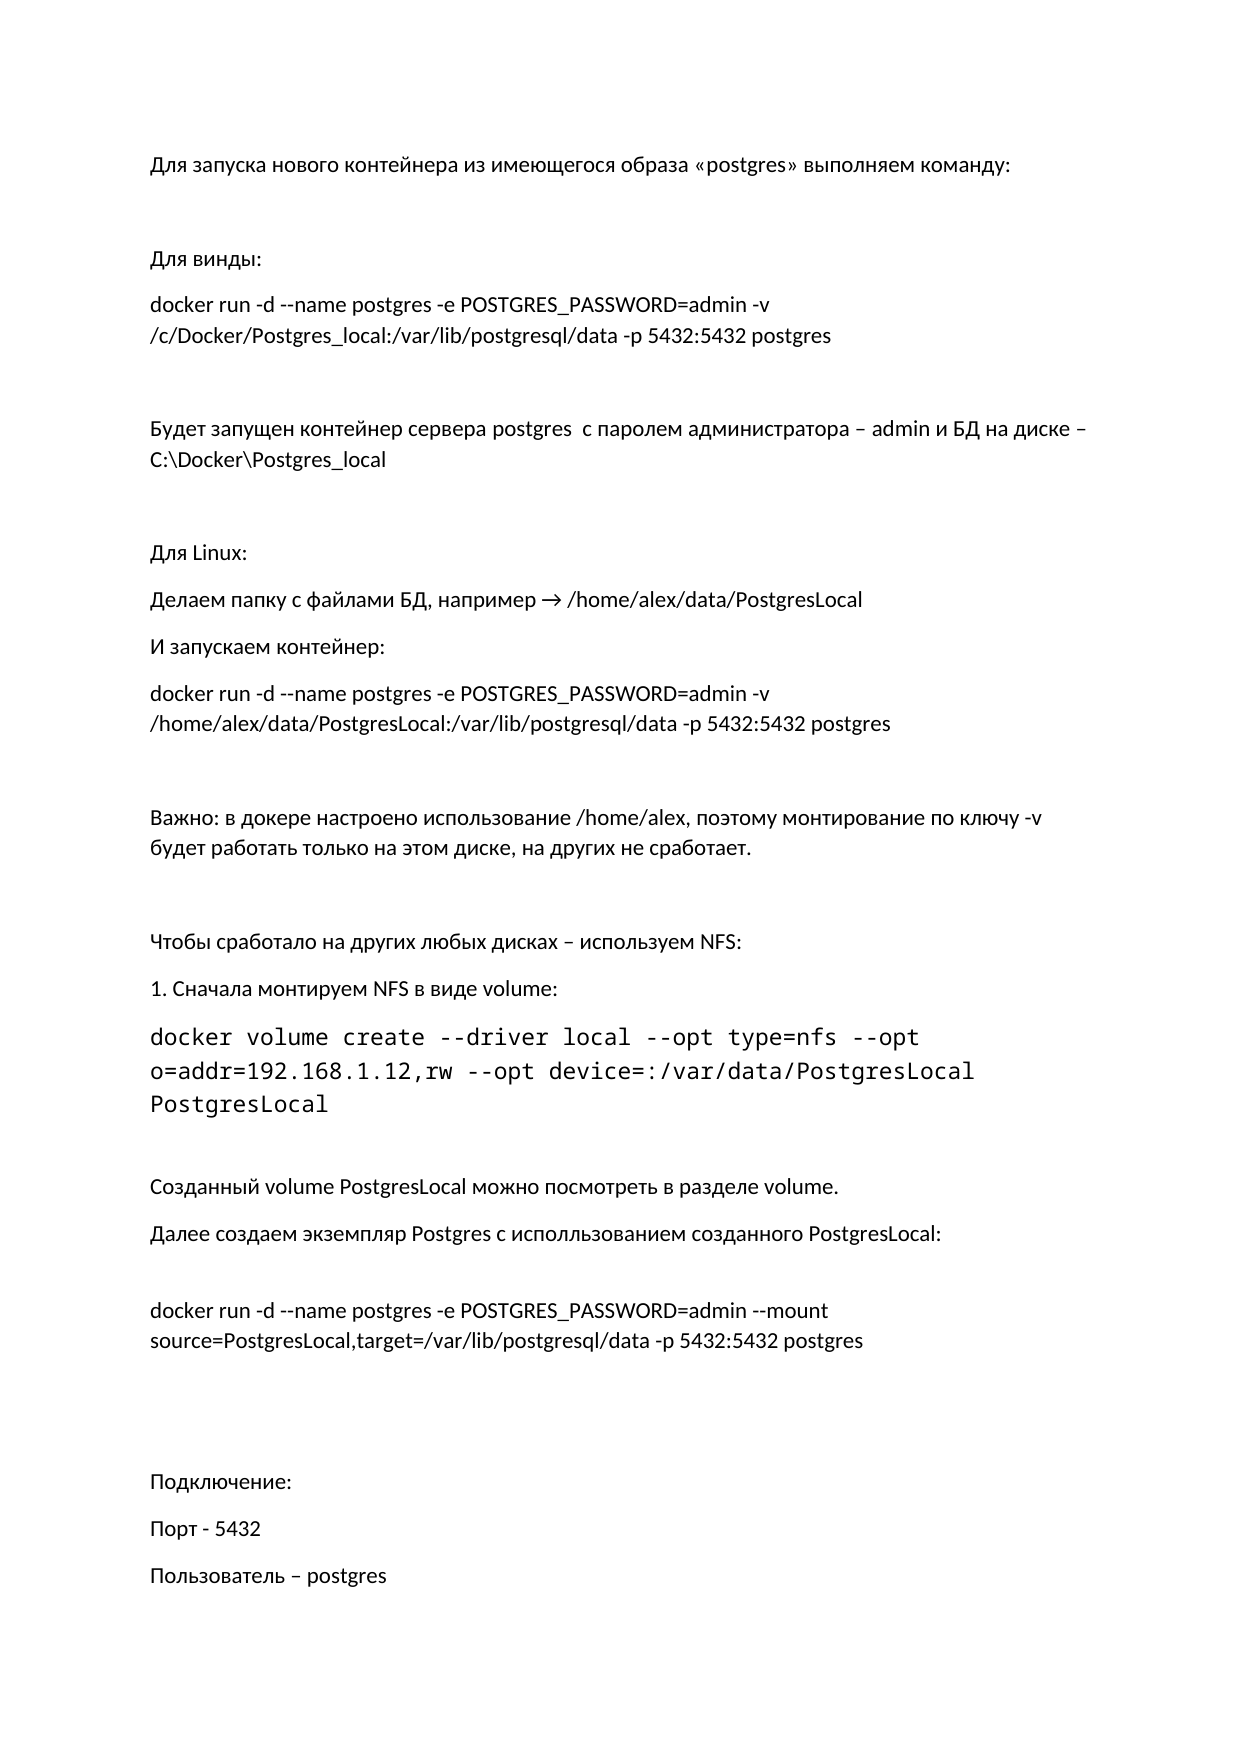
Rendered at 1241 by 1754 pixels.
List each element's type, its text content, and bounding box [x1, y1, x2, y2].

text Порт - 5432 [150, 1514, 1090, 1542]
text Для запуска нового контейнера из имеющегося образа «postgres» выполняем команду: [150, 150, 1090, 178]
text 1. Сначала монтируем NFS в виде volume: [150, 974, 1090, 1002]
text docker run -d --name postgres -e POSTGRES_PASSWORD=admin --mount source=PostgresLocal,target=/var/lib/postgresql/data -p 5432:5432 postgres [150, 1296, 1090, 1355]
text Будет запущен контейнер сервера postgres с паролем администратора – admin и БД на диске – C:\Docker\Postgres_local [150, 414, 1090, 473]
text Чтобы сработало на других любых дисках – используем NFS: [150, 927, 1090, 955]
text Далее создаем экземпляр Postgres с исполльзованием созданного PostgresLocal: [150, 1219, 1090, 1278]
text Важно: в докере настроено использование /home/alex, поэтому монтирование по ключу -v будет работать только на этом диске, на других не сработает. [150, 803, 1090, 861]
text Делаем папку с файлами БД, например → /home/alex/data/PostgresLocal [150, 585, 1090, 613]
text Для винды: [150, 244, 1090, 272]
text Подключение: [150, 1467, 1090, 1495]
text Для Linux: [150, 538, 1090, 567]
text docker run -d --name postgres -e POSTGRES_PASSWORD=admin -v /c/Docker/Postgres_local:/var/lib/postgresql/data -p 5432:5432 postgres [150, 291, 1090, 349]
text docker volume create --driver local --opt type=nfs --opt o=addr=192.168.1.12,rw --opt device=:/var/data/PostgresLocal PostgresLocal [150, 1021, 1090, 1153]
text Пользователь – postgres [150, 1561, 1090, 1589]
text Созданный volume PostgresLocal можно посмотреть в разделе volume. [150, 1172, 1090, 1201]
text docker run -d --name postgres -e POSTGRES_PASSWORD=admin -v /home/alex/data/PostgresLocal:/var/lib/postgresql/data -p 5432:5432 postgres [150, 679, 1090, 737]
text И запускаем контейнер: [150, 632, 1090, 660]
